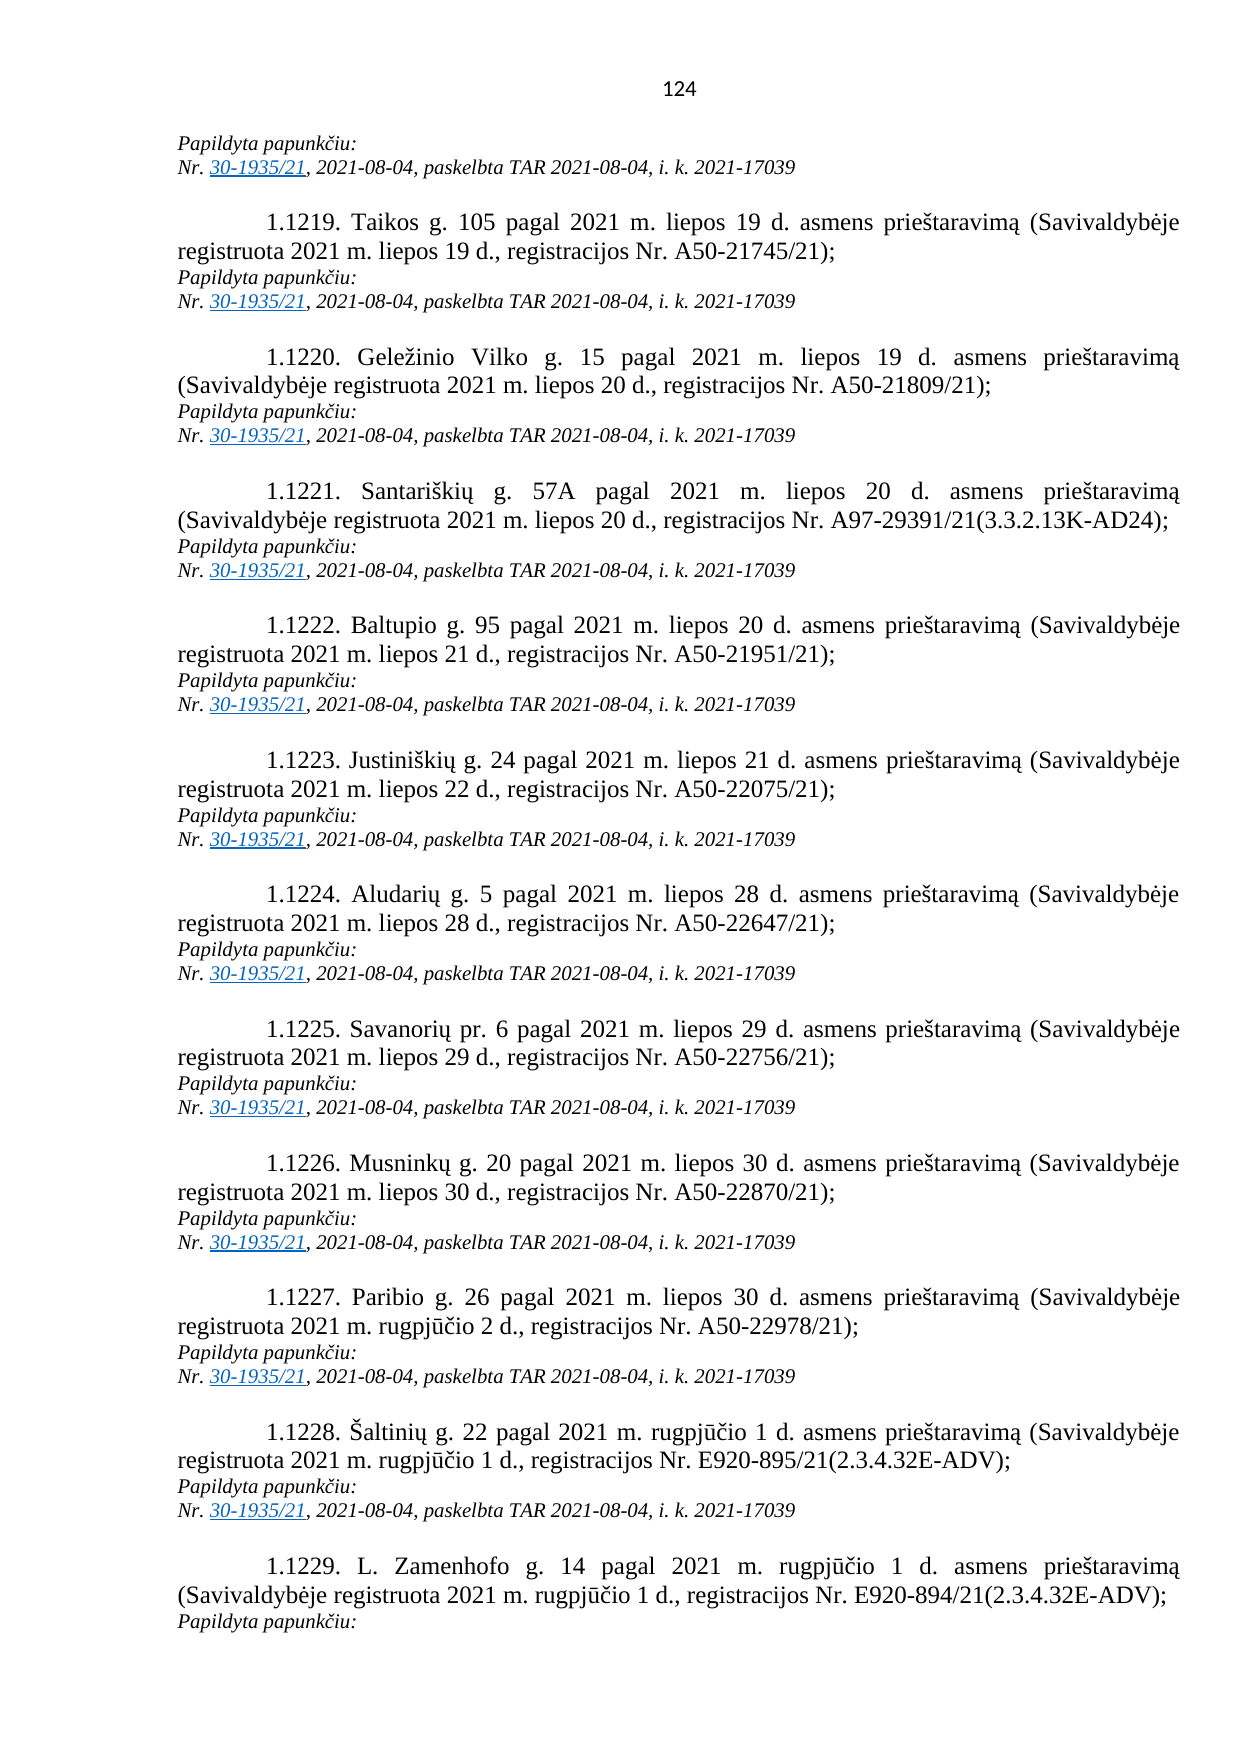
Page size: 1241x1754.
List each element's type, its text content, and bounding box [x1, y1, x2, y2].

text Papildyta papunkčiu: [177, 1609, 1181, 1633]
text Nr. 30-1935/21, 2021-08-04, paskelbta TAR 2021-08-04, i. k. 2021-17039 [177, 1230, 1181, 1254]
text Nr. 30-1935/21, 2021-08-04, paskelbta TAR 2021-08-04, i. k. 2021-17039 [177, 1364, 1181, 1388]
text Nr. 30-1935/21, 2021-08-04, paskelbta TAR 2021-08-04, i. k. 2021-17039 [177, 692, 1181, 716]
text 1.1224. Aludarių g. 5 pagal 2021 m. liepos 28 d. asmens prieštaravimą (Savivaldybėje registruota 2021 m. liepos 28 d., registracijos Nr. A50-22647/21); [177, 879, 1181, 937]
text Papildyta papunkčiu: [177, 937, 1181, 961]
text Nr. 30-1935/21, 2021-08-04, paskelbta TAR 2021-08-04, i. k. 2021-17039 [177, 1498, 1181, 1522]
text Nr. 30-1935/21, 2021-08-04, paskelbta TAR 2021-08-04, i. k. 2021-17039 [177, 961, 1181, 985]
text 1.1228. Šaltinių g. 22 pagal 2021 m. rugpjūčio 1 d. asmens prieštaravimą (Savivaldybėje registruota 2021 m. rugpjūčio 1 d., registracijos Nr. E920-895/21(2.3.4.32E-ADV); [177, 1417, 1181, 1474]
text 1.1225. Savanorių pr. 6 pagal 2021 m. liepos 29 d. asmens prieštaravimą (Savivaldybėje registruota 2021 m. liepos 29 d., registracijos Nr. A50-22756/21); [177, 1014, 1181, 1071]
text 1.1227. Paribio g. 26 pagal 2021 m. liepos 30 d. asmens prieštaravimą (Savivaldybėje registruota 2021 m. rugpjūčio 2 d., registracijos Nr. A50-22978/21); [177, 1282, 1181, 1340]
text 1.1219. Taikos g. 105 pagal 2021 m. liepos 19 d. asmens prieštaravimą (Savivaldybėje registruota 2021 m. liepos 19 d., registracijos Nr. A50-21745/21); [177, 207, 1181, 265]
text Papildyta papunkčiu: [177, 534, 1181, 558]
text Papildyta papunkčiu: [177, 1206, 1181, 1230]
text 1.1226. Musninkų g. 20 pagal 2021 m. liepos 30 d. asmens prieštaravimą (Savivaldybėje registruota 2021 m. liepos 30 d., registracijos Nr. A50-22870/21); [177, 1148, 1181, 1206]
text 1.1223. Justiniškių g. 24 pagal 2021 m. liepos 21 d. asmens prieštaravimą (Savivaldybėje registruota 2021 m. liepos 22 d., registracijos Nr. A50-22075/21); [177, 745, 1181, 802]
text Papildyta papunkčiu: [177, 1071, 1181, 1095]
text Nr. 30-1935/21, 2021-08-04, paskelbta TAR 2021-08-04, i. k. 2021-17039 [177, 558, 1181, 582]
text Nr. 30-1935/21, 2021-08-04, paskelbta TAR 2021-08-04, i. k. 2021-17039 [177, 423, 1181, 447]
text Papildyta papunkčiu: [177, 265, 1181, 289]
text Papildyta papunkčiu: [177, 668, 1181, 692]
text Nr. 30-1935/21, 2021-08-04, paskelbta TAR 2021-08-04, i. k. 2021-17039 [177, 827, 1181, 851]
text Papildyta papunkčiu: [177, 1340, 1181, 1364]
text 1.1221. Santariškių g. 57A pagal 2021 m. liepos 20 d. asmens prieštaravimą (Savivaldybėje registruota 2021 m. liepos 20 d., registracijos Nr. A97-29391/21(3.3.2.13K-AD24); [177, 476, 1181, 534]
text Nr. 30-1935/21, 2021-08-04, paskelbta TAR 2021-08-04, i. k. 2021-17039 [177, 289, 1181, 313]
text 1.1229. L. Zamenhofo g. 14 pagal 2021 m. rugpjūčio 1 d. asmens prieštaravimą (Savivaldybėje registruota 2021 m. rugpjūčio 1 d., registracijos Nr. E920-894/21(2.3.4.32E-ADV); [177, 1551, 1181, 1609]
text Papildyta papunkčiu: [177, 802, 1181, 827]
text Papildyta papunkčiu: [177, 1474, 1181, 1498]
text Nr. 30-1935/21, 2021-08-04, paskelbta TAR 2021-08-04, i. k. 2021-17039 [177, 1095, 1181, 1119]
text 1.1220. Geležinio Vilko g. 15 pagal 2021 m. liepos 19 d. asmens prieštaravimą (Savivaldybėje registruota 2021 m. liepos 20 d., registracijos Nr. A50-21809/21); [177, 342, 1181, 399]
text Papildyta papunkčiu: [177, 399, 1181, 423]
text 1.1222. Baltupio g. 95 pagal 2021 m. liepos 20 d. asmens prieštaravimą (Savivaldybėje registruota 2021 m. liepos 21 d., registracijos Nr. A50-21951/21); [177, 611, 1181, 668]
text Papildyta papunkčiu: [177, 131, 1181, 155]
text Nr. 30-1935/21, 2021-08-04, paskelbta TAR 2021-08-04, i. k. 2021-17039 [177, 155, 1181, 179]
